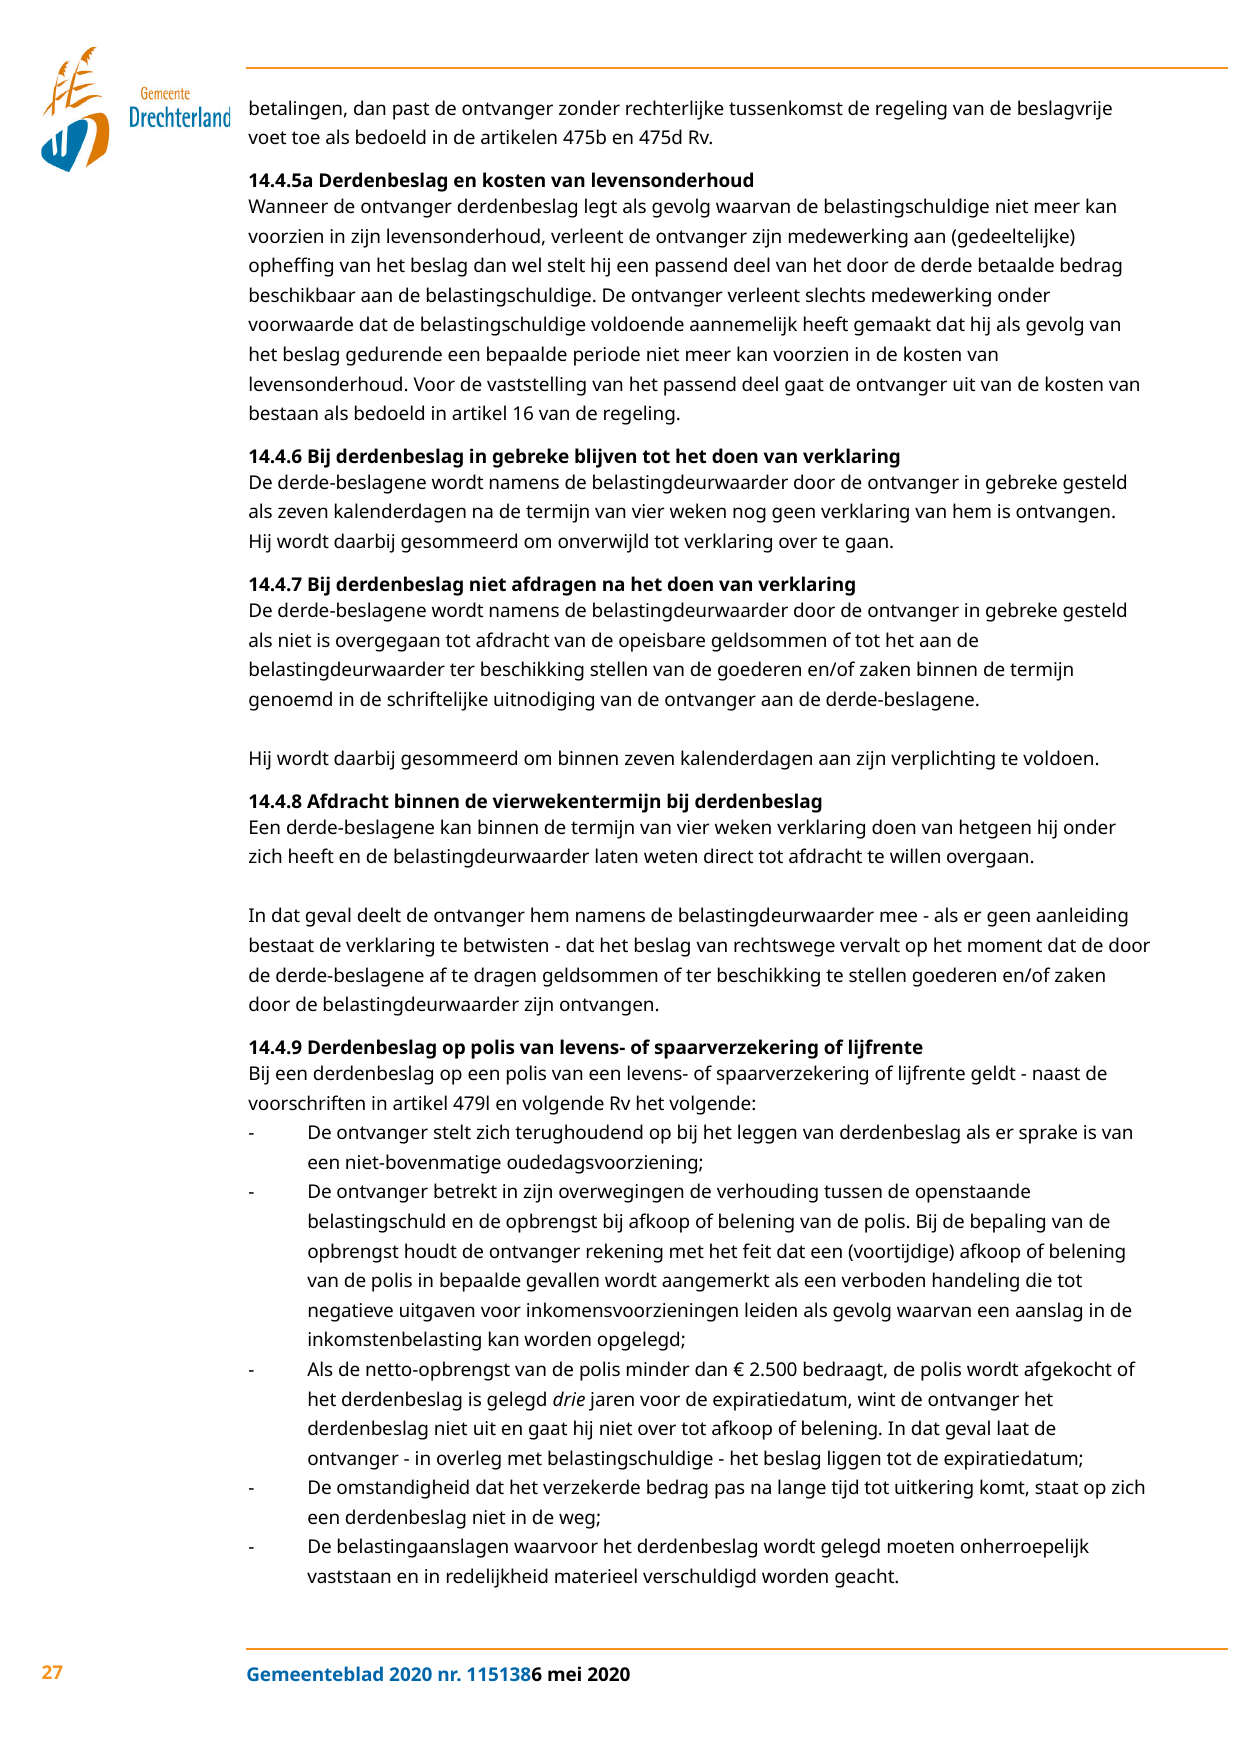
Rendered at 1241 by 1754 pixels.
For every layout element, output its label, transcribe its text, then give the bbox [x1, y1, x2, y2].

picture [226, 115, 231, 124]
text 14.4.5a Derdenbeslag en kosten van levensonderhoud [248, 167, 1152, 193]
list Als de netto-opbrengst van de polis minder dan € 2.500 bedraagt, de polis wordt afgekocht of het derdenbeslag is gelegd drie jaren voor de expiratiedatum, wint de ontvanger het derdenbeslag niet uit en gaat hij niet over tot afkoop of belening. In dat geval laat de ontvanger - in overleg met belastingschuldige - het beslag liggen tot de expiratiedatum; [248, 1356, 1152, 1471]
text Een derde-beslagene kan binnen de termijn van vier weken verklaring doen van hetgeen hij onder zich heeft en de belastingdeurwaarder laten weten direct tot afdracht te willen overgaan. [248, 814, 1152, 869]
text Bij een derdenbeslag op een polis van een levens- of spaarverzekering of lijfrente geldt - naast de voorschriften in artikel 479l en volgende Rv het volgende: [248, 1060, 1152, 1116]
picture [41, 47, 231, 172]
text De derde-beslagene wordt namens de belastingdeurwaarder door de ontvanger in gebreke gesteld als niet is overgegaan tot afdracht van de opeisbare geldsommen of tot het aan de belastingdeurwaarder ter beschikking stellen van de goederen en/of zaken binnen de termijn genoemd in de schriftelijke uitnodiging van de ontvanger aan de derde-beslagene. [248, 597, 1152, 712]
text betalingen, dan past de ontvanger zonder rechterlijke tussenkomst de regeling van de beslagvrije voet toe als bedoeld in de artikelen 475b en 475d Rv. [248, 95, 1152, 150]
text Hij wordt daarbij gesommeerd om onverwijld tot verklaring over te gaan. [248, 528, 1152, 554]
text Wanneer de ontvanger derdenbeslag legt als gevolg waarvan de belastingschuldige niet meer kan voorzien in zijn levensonderhoud, verleent de ontvanger zijn medewerking aan (gedeeltelijke) opheffing van het beslag dan wel stelt hij een passend deel van het door de derde betaalde bedrag beschikbaar aan de belastingschuldige. De ontvanger verleent slechts medewerking onder voorwaarde dat de belastingschuldige voldoende aannemelijk heeft gemaakt dat hij als gevolg van het beslag gedurende een bepaalde periode niet meer kan voorzien in de kosten van levensonderhoud. Voor de vaststelling van het passend deel gaat de ontvanger uit van de kosten van bestaan als bedoeld in artikel 16 van de regeling. [248, 193, 1152, 426]
picture [41, 158, 64, 172]
list De ontvanger stelt zich terughoudend op bij het leggen van derdenbeslag als er sprake is van een niet-bovenmatige oudedagsvoorziening; [248, 1119, 1152, 1175]
list De ontvanger betrekt in zijn overwegingen de verhouding tussen de openstaande belastingschuld en de opbrengst bij afkoop of belening van de polis. Bij de bepaling van de opbrengst houdt de ontvanger rekening met het feit dat een (voortijdige) afkoop of belening van de polis in bepaalde gevallen wordt aangemerkt als een verboden handeling die tot negatieve uitgaven voor inkomensvoorzieningen leiden als gevolg waarvan een aanslag in de inkomstenbelasting kan worden opgelegd; [248, 1179, 1152, 1352]
list De belastingaanslagen waarvoor het derdenbeslag wordt gelegd moeten onherroepelijk vaststaan en in redelijkheid materieel verschuldigd worden geacht. [248, 1534, 1152, 1589]
text Hij wordt daarbij gesommeerd om binnen zeven kalenderdagen aan zijn verplichting te voldoen. [248, 745, 1152, 771]
list De omstandigheid dat het verzekerde bedrag pas na lange tijd tot uitkering komt, staat op zich een derdenbeslag niet in de weg; [248, 1474, 1152, 1530]
text 14.4.7 Bij derdenbeslag niet afdragen na het doen van verklaring [248, 571, 1152, 597]
text 14.4.9 Derdenbeslag op polis van levens- of spaarverzekering of lijfrente [248, 1034, 1152, 1060]
text De derde-beslagene wordt namens de belastingdeurwaarder door de ontvanger in gebreke gesteld als zeven kalenderdagen na de termijn van vier weken nog geen verklaring van hem is ontvangen. [248, 469, 1152, 524]
text In dat geval deelt de ontvanger hem namens de belastingdeurwaarder mee - als er geen aanleiding bestaat de verklaring te betwisten - dat het beslag van rechtswege vervalt op het moment dat de door de derde-beslagene af te dragen geldsommen of ter beschikking te stellen goederen en/of zaken door de belastingdeurwaarder zijn ontvangen. [248, 903, 1152, 1017]
text 14.4.8 Afdracht binnen de vierwekentermijn bij derdenbeslag [248, 788, 1152, 814]
text 14.4.6 Bij derdenbeslag in gebreke blijven tot het doen van verklaring [248, 443, 1152, 469]
